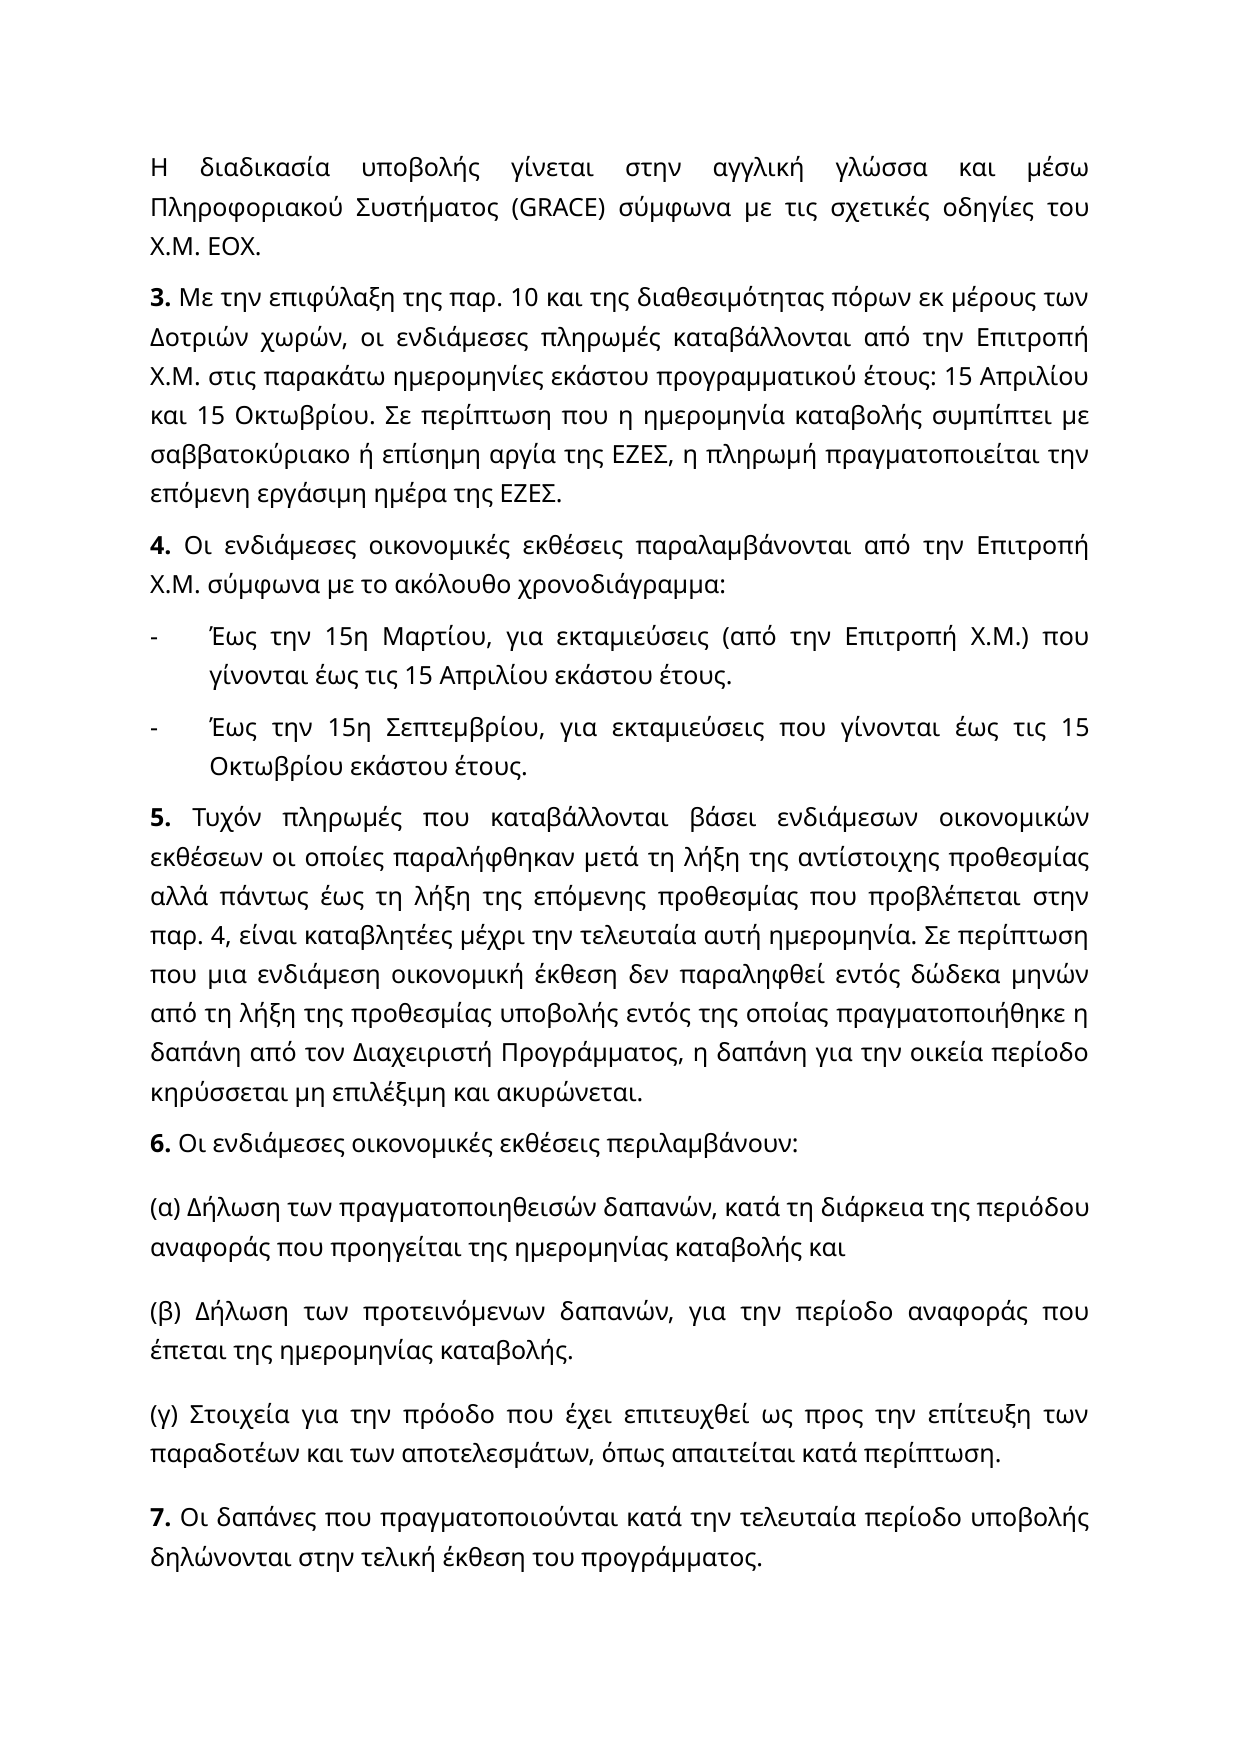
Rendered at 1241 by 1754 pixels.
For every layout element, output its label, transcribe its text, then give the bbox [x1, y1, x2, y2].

list - Έως την 15η Σεπτεμβρίου, για εκταμιεύσεις που γίνονται έως τις 15 Οκτωβρίου εκάστου έτους. [150, 709, 1090, 782]
text 4. Οι ενδιάμεσες οικονομικές εκθέσεις παραλαμβάνονται από την Επιτροπή Χ.Μ. σύμφωνα με το ακόλουθο χρονοδιάγραμμα: [150, 527, 1090, 601]
text 7. Οι δαπάνες που πραγματοποιούνται κατά την τελευταία περίοδο υποβολής δηλώνονται στην τελική έκθεση του προγράμματος. [150, 1500, 1090, 1573]
text (α) Δήλωση των πραγματοποιηθεισών δαπανών, κατά τη διάρκεια της περιόδου αναφοράς που προηγείται της ημερομηνίας καταβολής και [150, 1190, 1090, 1263]
text 5. Τυχόν πληρωμές που καταβάλλονται βάσει ενδιάμεσων οικονομικών εκθέσεων οι οποίες παραλήφθηκαν μετά τη λήξη της αντίστοιχης προθεσμίας αλλά πάντως έως τη λήξη της επόμενης προθεσμίας που προβλέπεται στην παρ. 4, είναι καταβλητέες μέχρι την τελευταία αυτή ημερομηνία. Σε περίπτωση που μια ενδιάμεση οικονομική έκθεση δεν παραληφθεί εντός δώδεκα μηνών από τη λήξη της προθεσμίας υποβολής εντός της οποίας πραγματοποιήθηκε η δαπάνη από τον Διαχειριστή Προγράμματος, η δαπάνη για την οικεία περίοδο κηρύσσεται μη επιλέξιμη και ακυρώνεται. [150, 800, 1090, 1108]
text 3. Με την επιφύλαξη της παρ. 10 και της διαθεσιμότητας πόρων εκ μέρους των Δοτριών χωρών, οι ενδιάμεσες πληρωμές καταβάλλονται από την Επιτροπή Χ.Μ. στις παρακάτω ημερομηνίες εκάστου προγραμματικού έτους: 15 Απριλίου και 15 Οκτωβρίου. Σε περίπτωση που η ημερομηνία καταβολής συμπίπτει με σαββατοκύριακο ή επίσημη αργία της ΕΖΕΣ, η πληρωμή πραγματοποιείται την επόμενη εργάσιμη ημέρα της ΕΖΕΣ. [150, 280, 1090, 510]
text 6. Οι ενδιάμεσες οικονομικές εκθέσεις περιλαμβάνουν: [150, 1126, 1090, 1160]
text (γ) Στοιχεία για την πρόοδο που έχει επιτευχθεί ως προς την επίτευξη των παραδοτέων και των αποτελεσμάτων, όπως απαιτείται κατά περίπτωση. [150, 1397, 1090, 1470]
text Η διαδικασία υποβολής γίνεται στην αγγλική γλώσσα και μέσω Πληροφοριακού Συστήματος (GRACE) σύμφωνα με τις σχετικές οδηγίες του Χ.Μ. ΕΟΧ. [150, 150, 1090, 262]
text (β) Δήλωση των προτεινόμενων δαπανών, για την περίοδο αναφοράς που έπεται της ημερομηνίας καταβολής. [150, 1293, 1090, 1367]
list - Έως την 15η Μαρτίου, για εκταμιεύσεις (από την Επιτροπή Χ.Μ.) που γίνονται έως τις 15 Απριλίου εκάστου έτους. [150, 618, 1090, 692]
